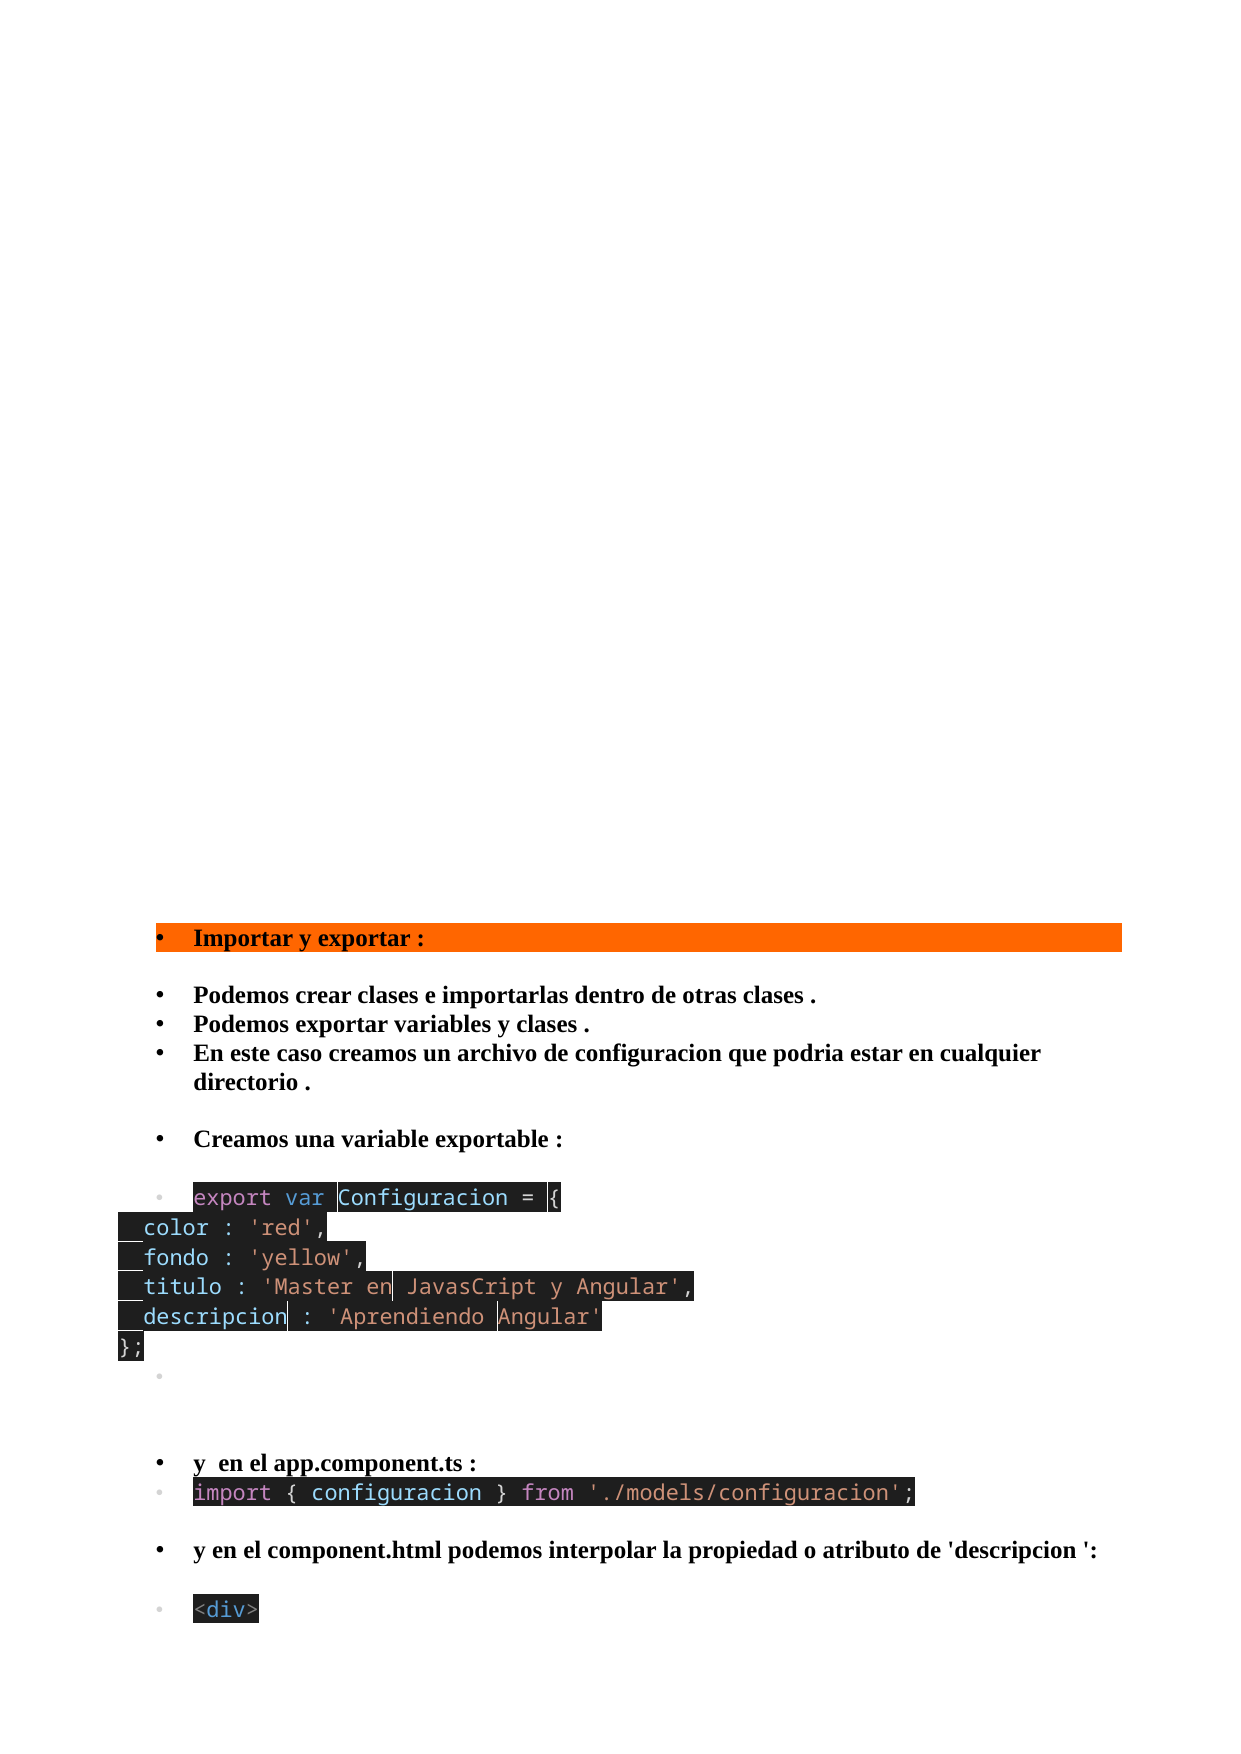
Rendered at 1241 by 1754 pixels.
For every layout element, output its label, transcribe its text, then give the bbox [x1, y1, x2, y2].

text fondo : 'yellow', [118, 1241, 1122, 1271]
list <div> [156, 1594, 1122, 1623]
text descripcion : 'Aprendiendo Angular' [118, 1301, 1122, 1331]
text }; [118, 1331, 1122, 1361]
list y en el app.component.ts : [156, 1448, 1122, 1477]
text color : 'red', [118, 1212, 1122, 1241]
list Importar y exportar : [156, 923, 1122, 952]
list Podemos exportar variables y clases . [156, 1009, 1122, 1038]
list y en el component.html podemos interpolar la propiedad o atributo de 'descripcion ': [156, 1535, 1122, 1564]
list import { configuracion } from './models/configuracion'; [156, 1477, 1122, 1506]
list Podemos crear clases e importarlas dentro de otras clases . [156, 981, 1122, 1009]
list Creamos una variable exportable : [156, 1124, 1122, 1153]
list En este caso creamos un archivo de configuracion que podria estar en cualquier directorio . [156, 1038, 1122, 1096]
list export var Configuracion = { [156, 1182, 1122, 1212]
text titulo : 'Master en JavasCript y Angular', [118, 1271, 1122, 1301]
